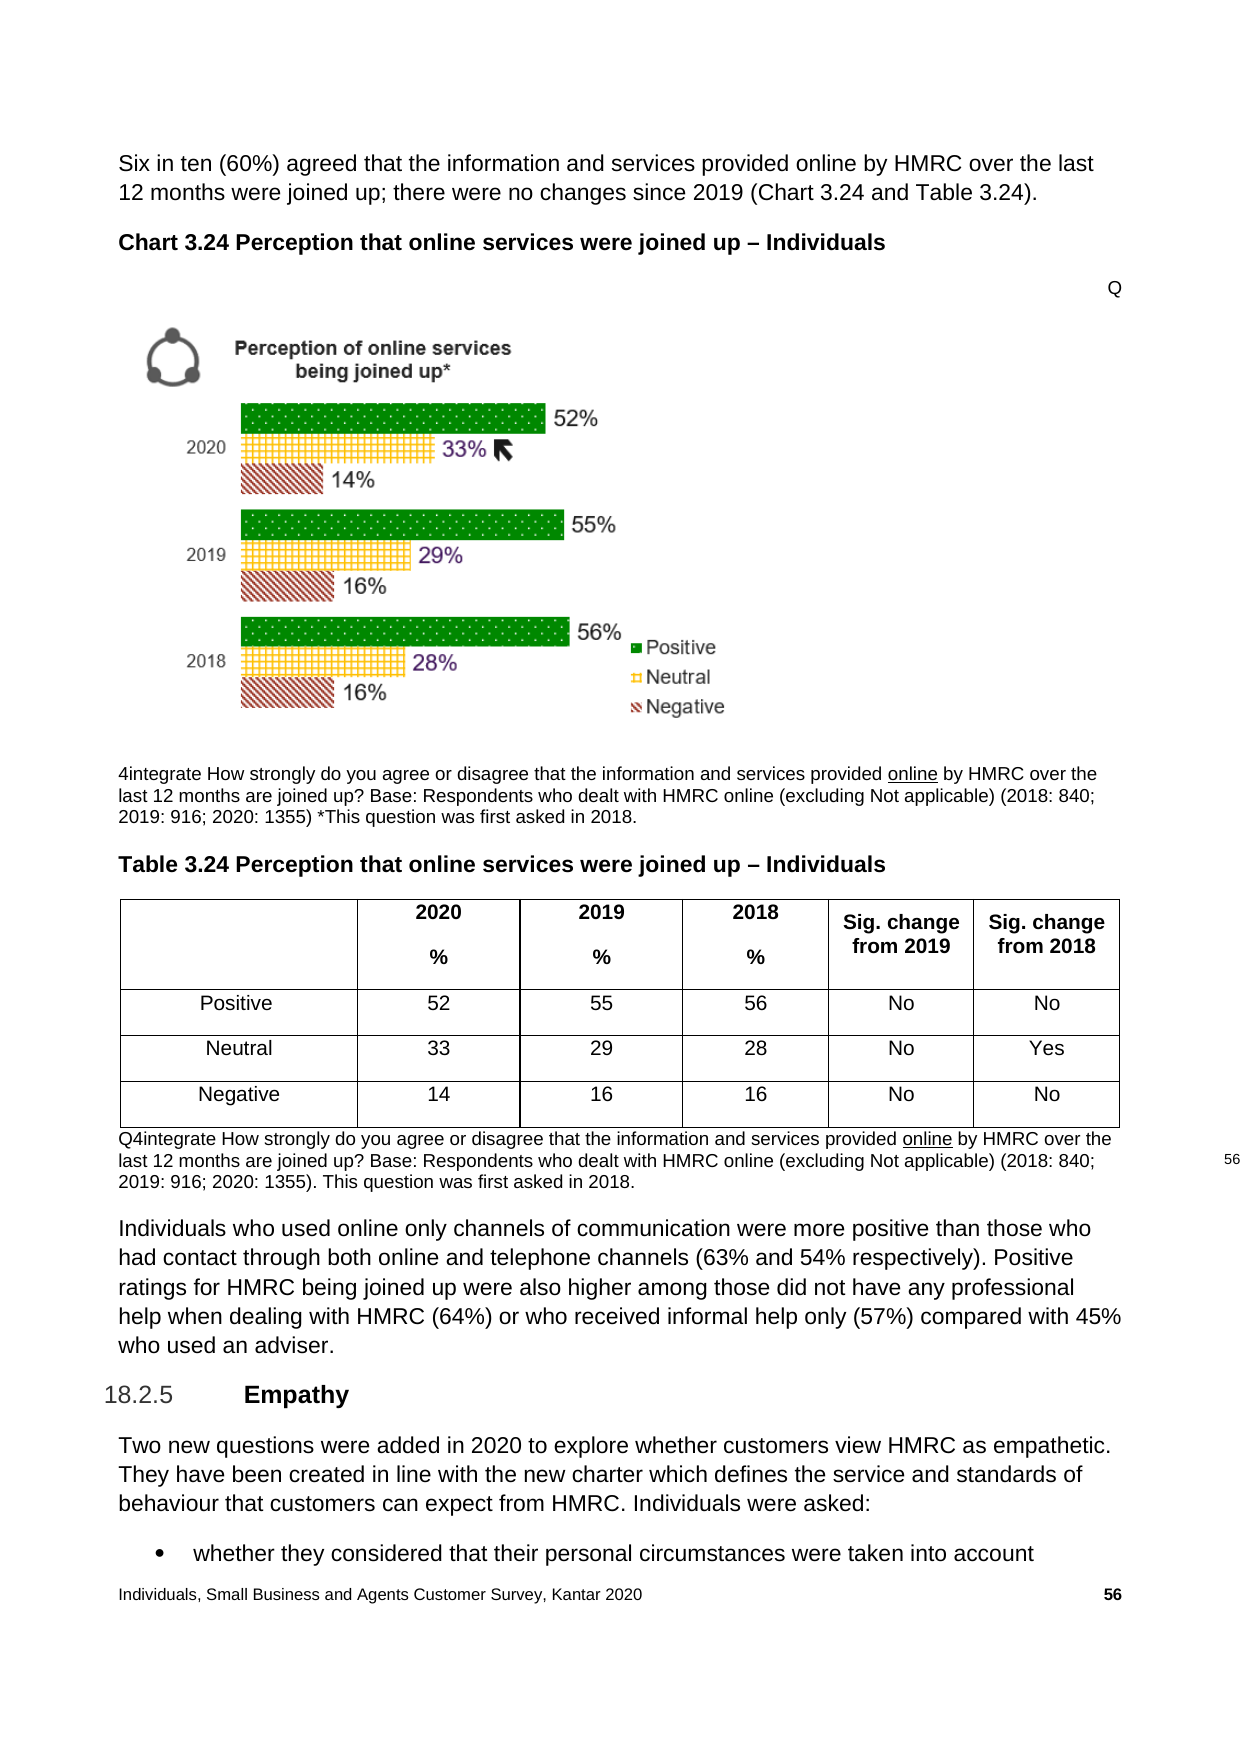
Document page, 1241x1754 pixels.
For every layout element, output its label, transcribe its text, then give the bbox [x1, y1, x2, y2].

text Q4integrate How strongly do you agree or disagree that the information and services provided online by HMRC over the last 12 months are joined up? Base: Respondents who dealt with HMRC online (excluding Not applicable) (2018: 840; 2019: 916; 2020: 1355) *This question was first asked in 2018. [118, 277, 1122, 828]
table_cell 16 [521, 1082, 682, 1127]
table_cell 55 [521, 990, 682, 1035]
subtitle Empathy [103, 1380, 1122, 1409]
table_header Sig. change from 2019 [829, 900, 973, 989]
table_cell 33 [358, 1036, 519, 1081]
text Six in ten (60%) agreed that the information and services provided online by HMRC over the last 12 months were joined up; there were no changes since 2019 (Chart 3.24 and Table 3.24). [118, 148, 1122, 206]
text Individuals who used online only channels of communication were more positive than those who had contact through both online and telephone channels (63% and 54% respectively). Positive ratings for HMRC being joined up were also higher among those did not have any professional help when dealing with HMRC (64%) or who received informal help only (57%) compared with 45% who used an adviser. [118, 1213, 1122, 1359]
table_header 2019 % [521, 900, 682, 989]
table_cell No [829, 1082, 973, 1127]
text Chart 3.24 Perception that online services were joined up – Individuals [118, 227, 1122, 256]
table_header Sig. change from 2018 [974, 900, 1119, 989]
table_cell No [829, 990, 973, 1035]
table_cell Negative [121, 1082, 357, 1127]
table_header 2020 % [358, 900, 519, 989]
table_cell 56 [683, 990, 828, 1035]
table_cell 14 [358, 1082, 519, 1127]
table_cell No [829, 1036, 973, 1081]
table_cell 52 [358, 990, 519, 1035]
table_cell 28 [683, 1036, 828, 1081]
table_cell No [974, 990, 1119, 1035]
table_header 2018 % [683, 900, 828, 989]
table_cell Positive [121, 990, 357, 1035]
table_cell Neutral [121, 1036, 357, 1081]
text Table 3.24 Perception that online services were joined up – Individuals [118, 849, 1122, 878]
table_cell 16 [683, 1082, 828, 1127]
list whether they considered that their personal circumstances were taken into account [156, 1538, 1122, 1567]
table_cell Yes [974, 1036, 1119, 1081]
table_cell 29 [521, 1036, 682, 1081]
text Two new questions were added in 2020 to explore whether customers view HMRC as empathetic. They have been created in line with the new charter which defines the service and standards of behaviour that customers can expect from HMRC. Individuals were asked: [118, 1430, 1122, 1517]
text Q4integrate How strongly do you agree or disagree that the information and services provided online by HMRC over the last 12 months are joined up? Base: Respondents who dealt with HMRC online (excluding Not applicable) (2018: 840; 2019: 916; 2020: 1355). This question was first asked in 2018. [118, 1128, 1122, 1192]
table_cell No [974, 1082, 1119, 1127]
table_header [121, 900, 357, 989]
